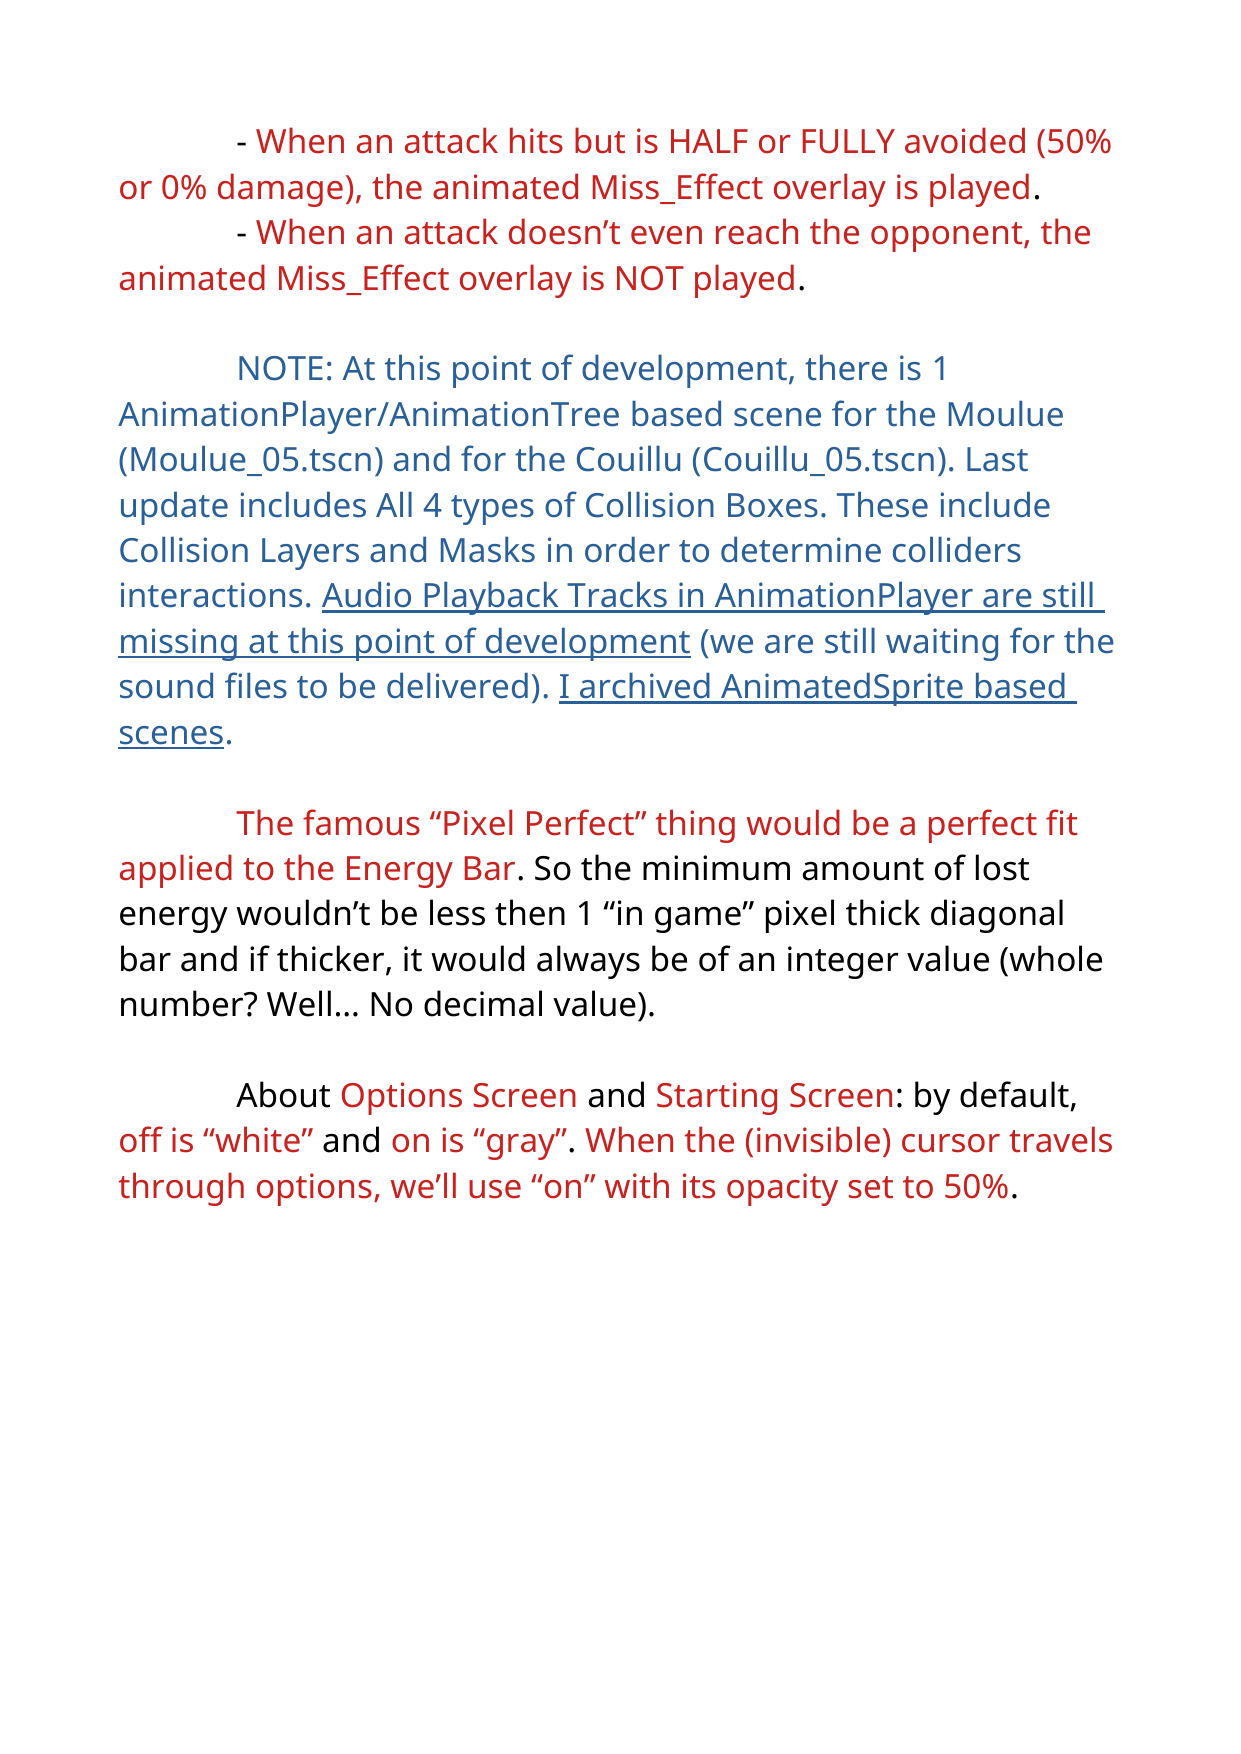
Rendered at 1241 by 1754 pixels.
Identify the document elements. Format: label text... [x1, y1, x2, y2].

text - When an attack doesn’t even reach the opponent, the animated Miss_Effect overlay is NOT played. [118, 209, 1122, 300]
text About Options Screen and Starting Screen: by default, off is “white” and on is “gray”. When the (invisible) cursor travels through options, we’ll use “on” with its opacity set to 50%. [118, 1072, 1122, 1208]
text - When an attack hits but is HALF or FULLY avoided (50% or 0% damage), the animated Miss_Effect overlay is played. [118, 118, 1122, 209]
text NOTE: At this point of development, there is 1 AnimationPlayer/AnimationTree based scene for the Moulue (Moulue_05.tscn) and for the Couillu (Couillu_05.tscn). Last update includes All 4 types of Collision Boxes. These include Collision Layers and Masks in order to determine colliders interactions. Audio Playback Tracks in AnimationPlayer are still missing at this point of development (we are still waiting for the sound files to be delivered). I archived AnimatedSprite based scenes. [118, 345, 1122, 754]
text The famous “Pixel Perfect” thing would be a perfect fit applied to the Energy Bar. So the minimum amount of lost energy wouldn’t be less then 1 “in game” pixel thick diagonal bar and if thicker, it would always be of an integer value (whole number? Well… No decimal value). [118, 799, 1122, 1026]
